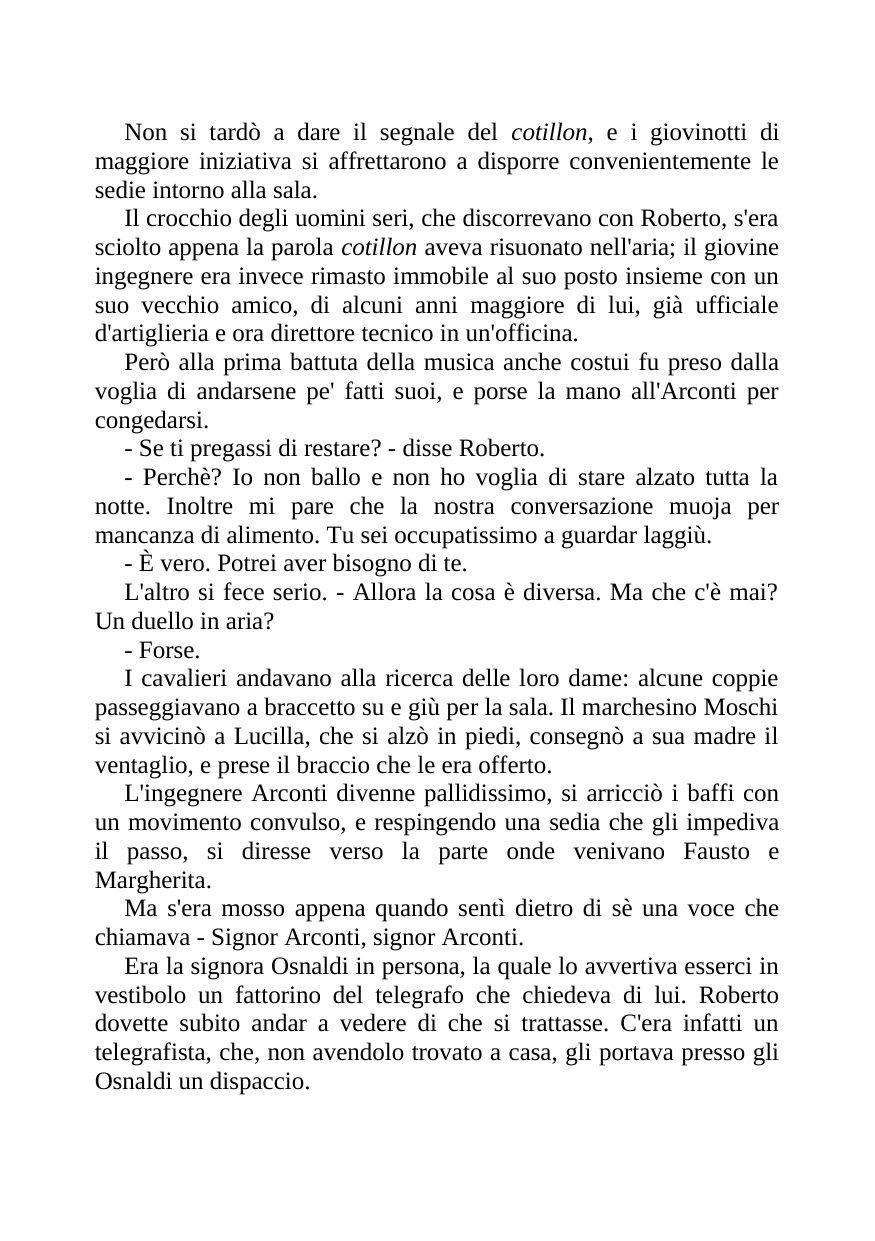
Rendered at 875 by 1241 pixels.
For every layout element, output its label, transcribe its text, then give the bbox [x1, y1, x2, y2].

text Era la signora Osnaldi in persona, la quale lo avvertiva esserci in vestibolo un fattorino del telegrafo che chiedeva di lui. Roberto dovette subito andar a vedere di che si trattasse. C'era infatti un telegrafista, che, non avendolo trovato a casa, gli portava presso gli Osnaldi un dispaccio. [94, 951, 779, 1095]
text L'ingegnere Arconti divenne pallidissimo, si arricciò i baffi con un movimento convulso, e respingendo una sedia che gli impediva il passo, si diresse verso la parte onde venivano Fausto e Margherita. [94, 778, 779, 893]
text - Se ti pregassi di restare? - disse Roberto. [94, 433, 779, 462]
text - Forse. [94, 635, 779, 663]
text L'altro si fece serio. - Allora la cosa è diversa. Ma che c'è mai? Un duello in aria? [94, 577, 779, 635]
text Ma s'era mosso appena quando sentì dietro di sè una voce che chiamava - Signor Arconti, signor Arconti. [94, 893, 779, 951]
text - È vero. Potrei aver bisogno di te. [94, 548, 779, 577]
text I cavalieri andavano alla ricerca delle loro dame: alcune coppie passeggiavano a braccetto su e giù per la sala. Il marchesino Moschi si avvicinò a Lucilla, che si alzò in piedi, consegnò a sua madre il ventaglio, e prese il braccio che le era offerto. [94, 663, 779, 778]
text Però alla prima battuta della musica anche costui fu preso dalla voglia di andarsene pe' fatti suoi, e porse la mano all'Arconti per congedarsi. [94, 347, 779, 433]
text Il crocchio degli uomini seri, che discorrevano con Roberto, s'era sciolto appena la parola cotillon aveva risuonato nell'aria; il giovine ingegnere era invece rimasto immobile al suo posto insieme con un suo vecchio amico, di alcuni anni maggiore di lui, già ufficiale d'artiglieria e ora direttore tecnico in un'officina. [94, 203, 779, 347]
text - Perchè? Io non ballo e non ho voglia di stare alzato tutta la notte. Inoltre mi pare che la nostra conversazione muoja per mancanza di alimento. Tu sei occupatissimo a guardar laggiù. [94, 462, 779, 548]
text Non si tardò a dare il segnale del cotillon, e i giovinotti di maggiore iniziativa si affrettarono a disporre convenientemente le sedie intorno alla sala. [94, 117, 779, 203]
